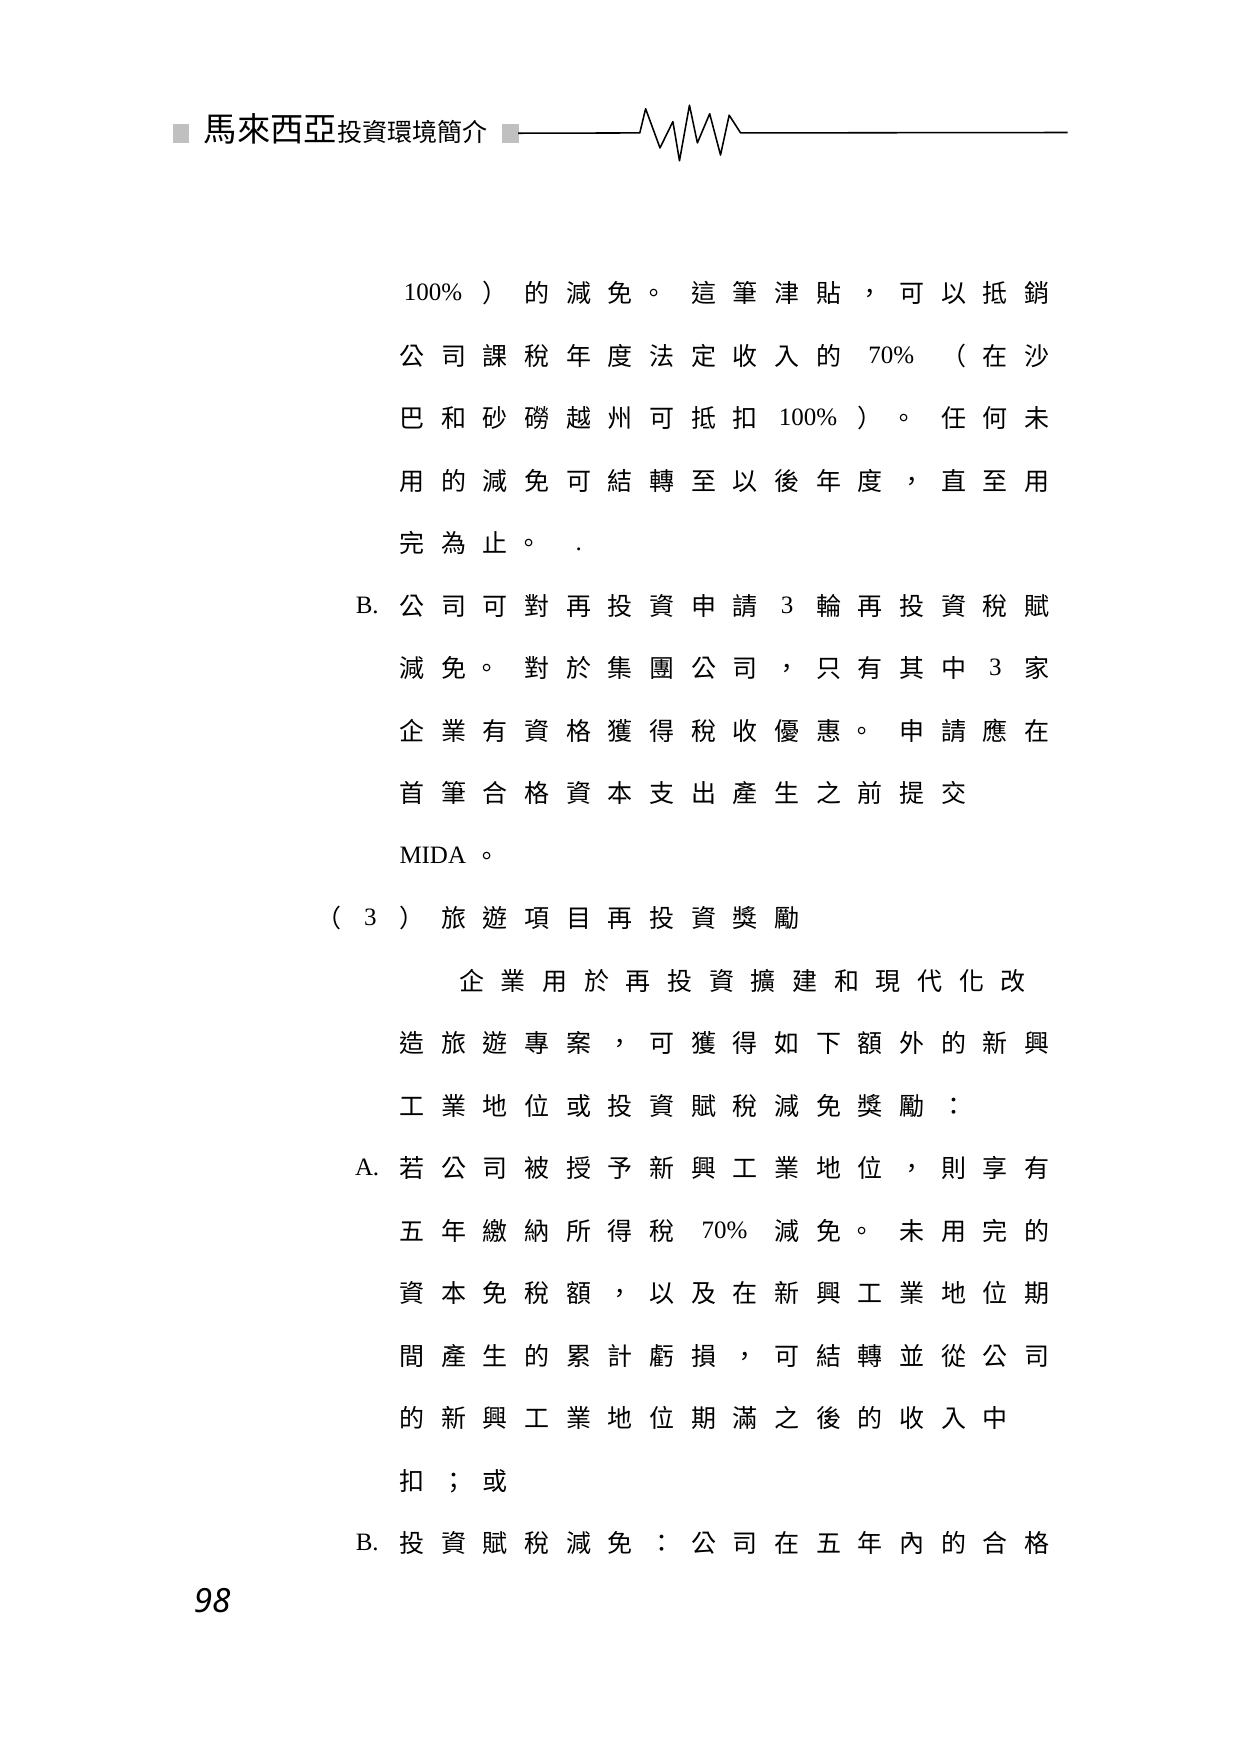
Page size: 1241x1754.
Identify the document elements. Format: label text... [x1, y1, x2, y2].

text （3）旅遊項目再投資獎勵 [306, 875, 1058, 938]
text B. 公司可對再投資申請3輪再投資稅賦減免。對於集團公司，只有其中3家企業有資格獲得稅收優惠。申請應在首筆合格資本支出產生之前提交MIDA。 [330, 563, 1058, 875]
text A. 若公司被授予新興工業地位，則享有五年繳納所得稅70%減免。未用完的資本免稅額，以及在新興工業地位期間產生的累計虧損，可結轉並從公司的新興工業地位期滿之後的收入中扣；或 [330, 1125, 1058, 1500]
text B. 投資賦稅減免：公司在五年內的合格 [330, 1500, 1058, 1563]
text 100%）的減免。這筆津貼，可以抵銷公司課稅年度法定收入的70%（在沙巴和砂磱越州可抵扣100%）。任何未用的減免可結轉至以後年度，直至用完為止。. [330, 250, 1058, 563]
text 企業用於再投資擴建和現代化改造旅遊專案，可獲得如下額外的新興工業地位或投資賦稅減免獎勵： [306, 938, 1058, 1125]
